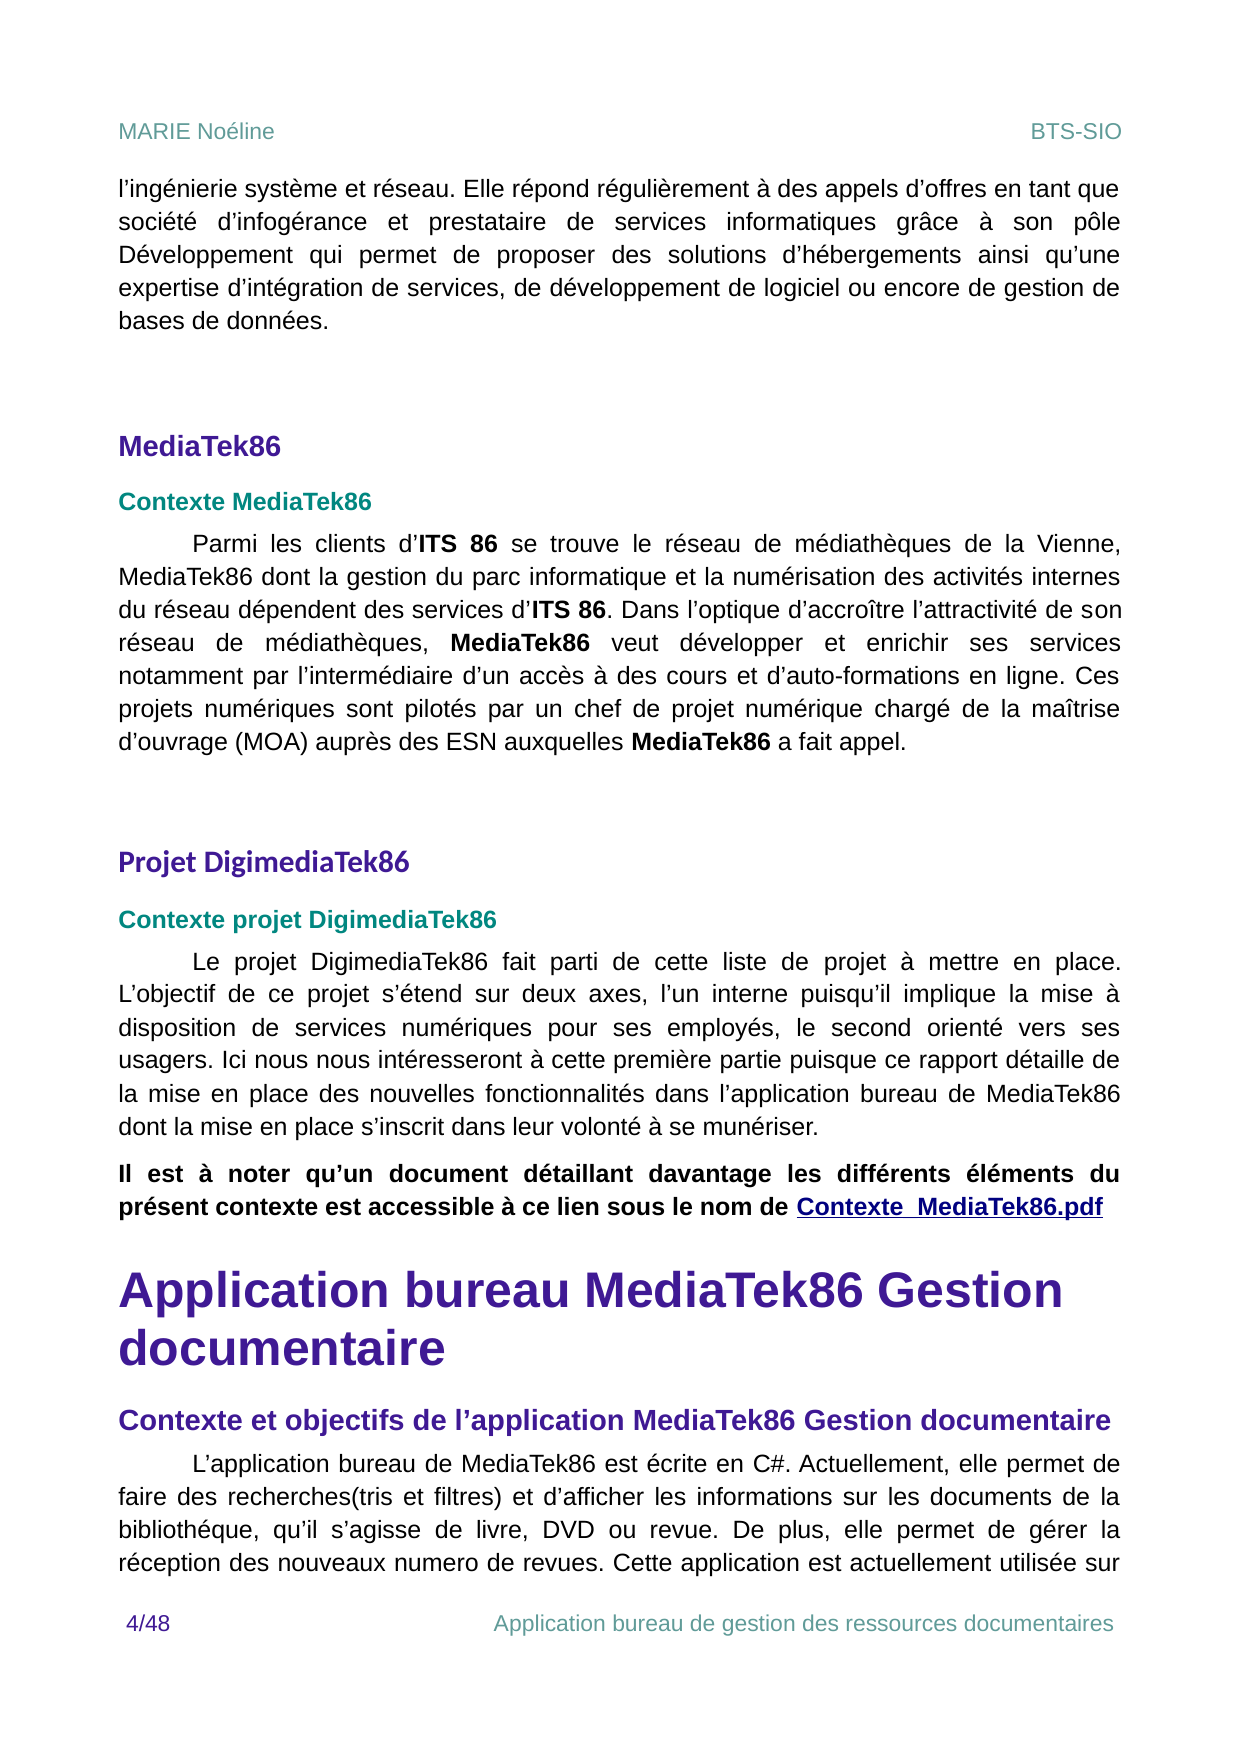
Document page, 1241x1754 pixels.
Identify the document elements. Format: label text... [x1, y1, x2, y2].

subtitle Application bureau MediaTek86 Gestion documentaire [118, 1261, 1122, 1376]
text Parmi les clients d’ITS 86 se trouve le réseau de médiathèques de la Vienne, MediaTek86 dont la gestion du parc informatique et la numérisation des activités internes du réseau dépendent des services d’ITS 86. Dans l’optique d’accroître l’attractivité de son réseau de médiathèques, MediaTek86 veut développer et enrichir ses services notamment par l’intermédiaire d’un accès à des cours et d’auto-formations en ligne. Ces projets numériques sont pilotés par un chef de projet numérique chargé de la maîtrise d’ouvrage (MOA) auprès des ESN auxquelles MediaTek86 a fait appel. [118, 529, 1122, 756]
subtitle Projet DigimediaTek86 [118, 842, 1122, 880]
text L’application bureau de MediaTek86 est écrite en C#. Actuellement, elle permet de faire des recherches(tris et filtres) et d’afficher les informations sur les documents de la bibliothéque, qu’il s’agisse de livre, DVD ou revue. De plus, elle permet de gérer la réception des nouveaux numero de revues. Cette application est actuellement utilisée sur [118, 1449, 1122, 1577]
subtitle MediaTek86 [118, 429, 1122, 462]
text Le projet DigimediaTek86 fait parti de cette liste de projet à mettre en place. L’objectif de ce projet s’étend sur deux axes, l’un interne puisqu’il implique la mise à disposition de services numériques pour ses employés, le second orienté vers ses usagers. Ici nous nous intéresseront à cette première partie puisque ce rapport détaille de la mise en place des nouvelles fonctionnalités dans l’application bureau de MediaTek86 dont la mise en place s’inscrit dans leur volonté à se munériser. [118, 946, 1122, 1140]
subtitle Contexte et objectifs de l’application MediaTek86 Gestion documentaire [118, 1403, 1122, 1436]
subtitle Contexte projet DigimediaTek86 [118, 905, 1122, 934]
text l’ingénierie système et réseau. Elle répond régulièrement à des appels d’offres en tant que société d’infogérance et prestataire de services informatiques grâce à son pôle Développement qui permet de proposer des solutions d’hébergements ainsi qu’une expertise d’intégration de services, de développement de logiciel ou encore de gestion de bases de données. [118, 174, 1122, 335]
text Il est à noter qu’un document détaillant davantage les différents éléments du présent contexte est accessible à ce lien sous le nom de Contexte_MediaTek86.pdf [118, 1159, 1122, 1221]
subtitle Contexte MediaTek86 [118, 487, 1122, 516]
